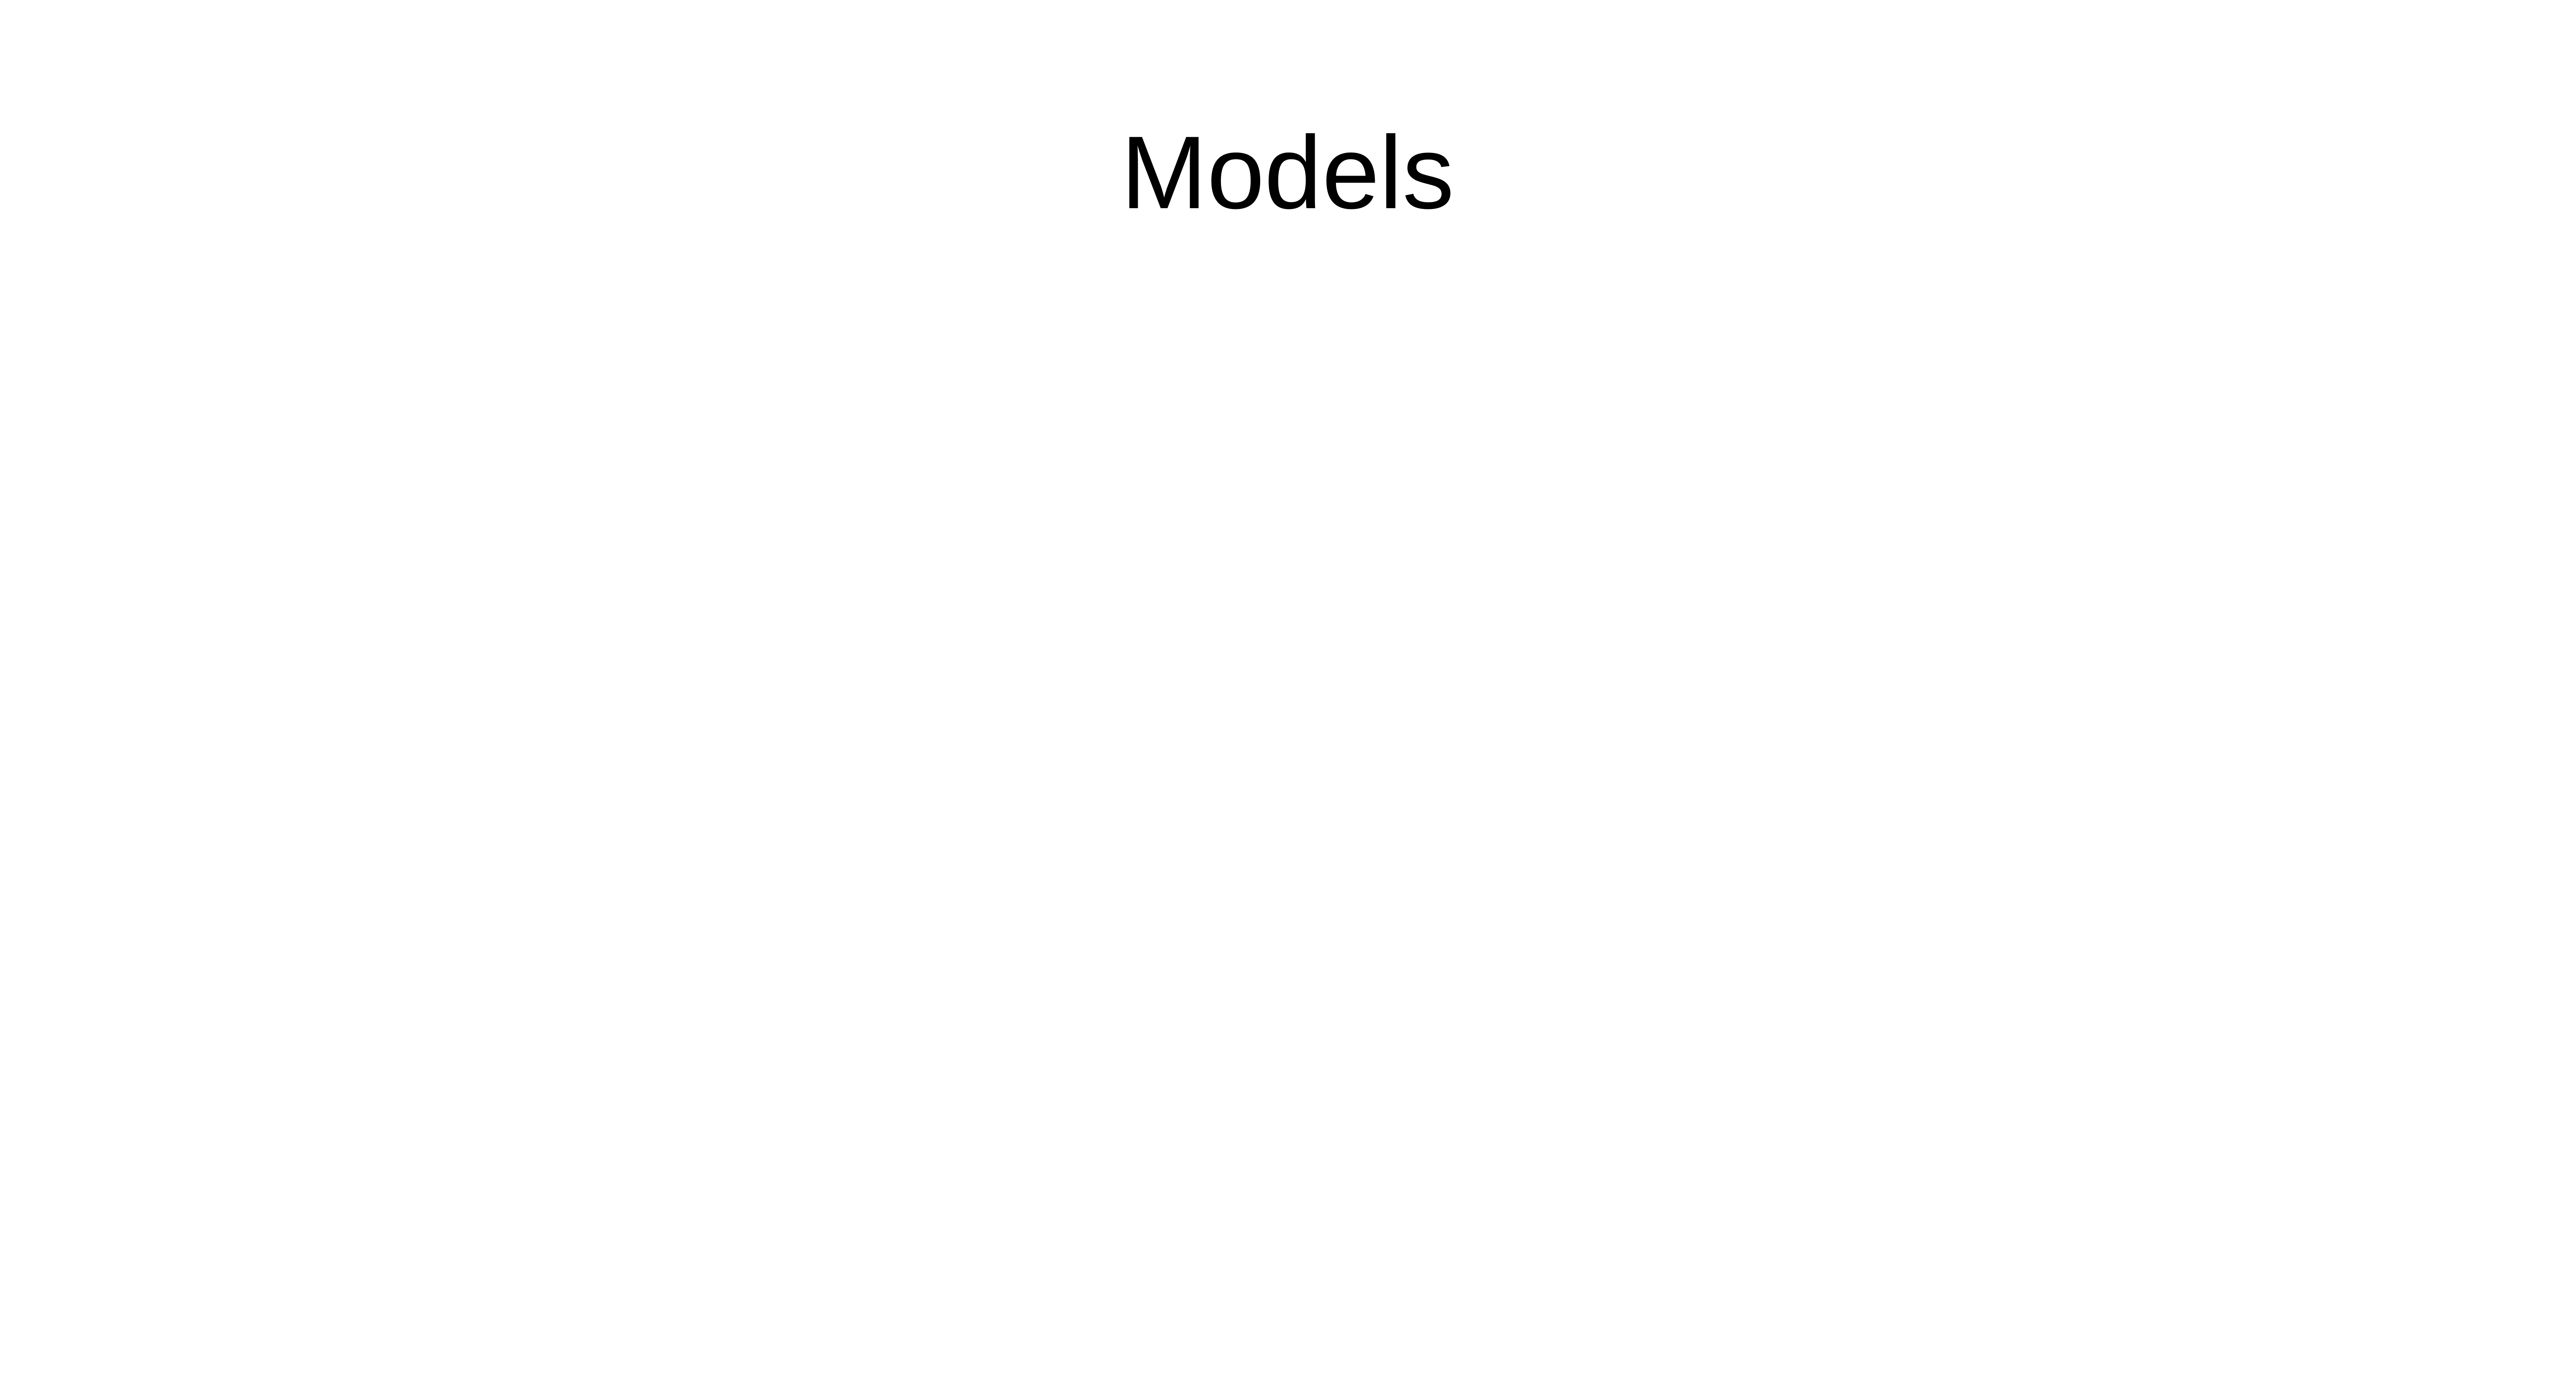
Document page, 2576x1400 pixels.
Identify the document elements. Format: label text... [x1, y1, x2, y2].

title Models [129, 56, 2447, 290]
